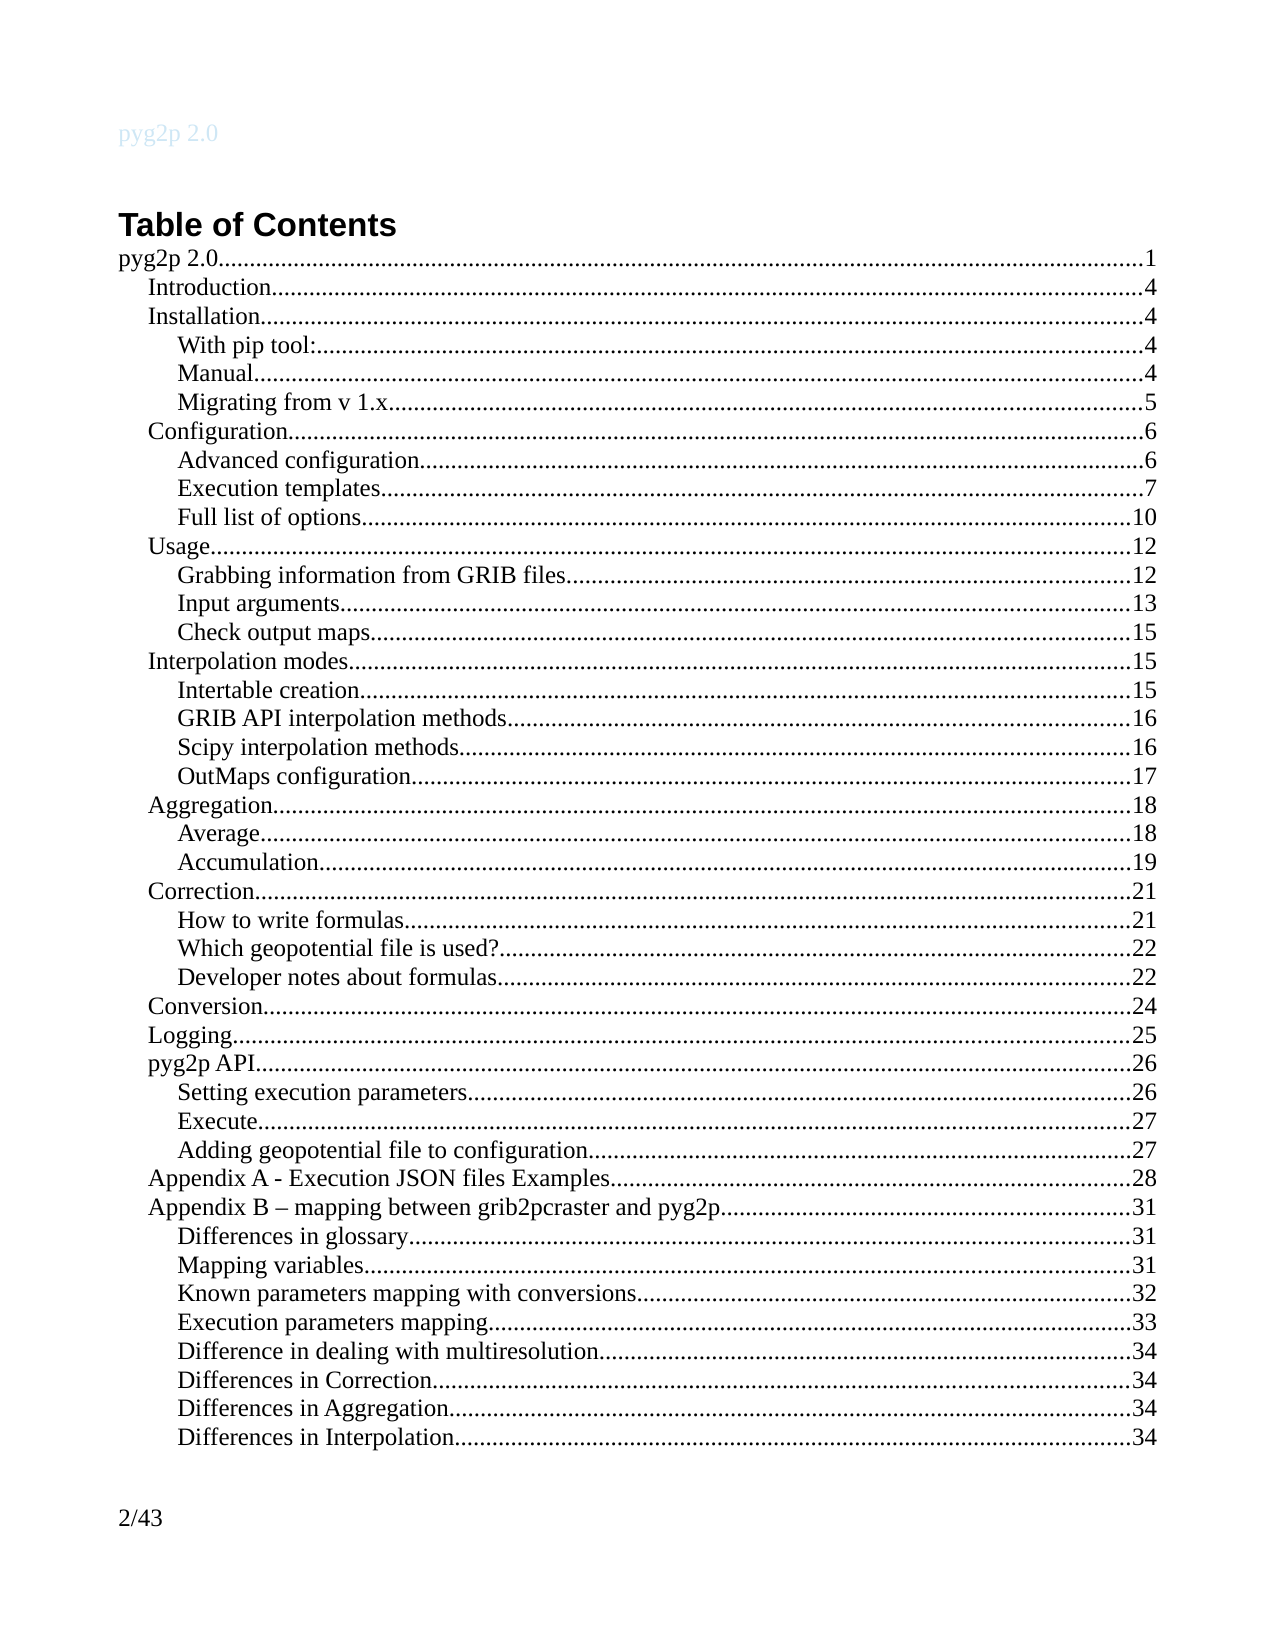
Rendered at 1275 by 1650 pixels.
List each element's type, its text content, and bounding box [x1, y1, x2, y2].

text Known parameters mapping with conversions 32 [177, 1278, 1157, 1307]
text Introduction 4 [148, 272, 1157, 301]
text Installation 4 [148, 301, 1157, 330]
text pyg2p API 26 [148, 1048, 1157, 1077]
text GRIB API interpolation methods 16 [177, 703, 1157, 732]
text Usage 12 [148, 531, 1157, 560]
text Differences in Aggregation 34 [177, 1393, 1157, 1422]
text Average 18 [177, 818, 1157, 847]
text Advanced configuration 6 [177, 445, 1157, 473]
text Execute 27 [177, 1106, 1157, 1135]
text Differences in Interpolation 34 [177, 1422, 1157, 1451]
text Correction 21 [148, 876, 1157, 905]
text Mapping variables 31 [177, 1250, 1157, 1278]
text Differences in glossary 31 [177, 1221, 1157, 1250]
text Appendix A - Execution JSON files Examples 28 [148, 1163, 1157, 1192]
text Logging 25 [148, 1020, 1157, 1048]
text Execution parameters mapping 33 [177, 1307, 1157, 1336]
text Check output maps 15 [177, 617, 1157, 646]
text Accumulation 19 [177, 847, 1157, 876]
subtitle Table of Contents [118, 205, 1157, 243]
text Grabbing information from GRIB files. 12 [177, 560, 1157, 588]
text Manual 4 [177, 358, 1157, 387]
text Configuration 6 [148, 416, 1157, 445]
text Execution templates 7 [177, 473, 1157, 502]
text Setting execution parameters 26 [177, 1077, 1157, 1106]
text OutMaps configuration 17 [177, 761, 1157, 790]
text Conversion 24 [148, 991, 1157, 1020]
text Intertable creation 15 [177, 675, 1157, 703]
text Adding geopotential file to configuration 27 [177, 1135, 1157, 1163]
text Scipy interpolation methods 16 [177, 732, 1157, 761]
text pyg2p 2.0 1 [118, 243, 1157, 272]
text With pip tool: 4 [177, 330, 1157, 358]
text Full list of options 10 [177, 502, 1157, 531]
text Migrating from v 1.x 5 [177, 387, 1157, 416]
text Differences in Correction 34 [177, 1365, 1157, 1393]
text Appendix B – mapping between grib2pcraster and pyg2p 31 [148, 1192, 1157, 1221]
text Which geopotential file is used? 22 [177, 933, 1157, 962]
text How to write formulas 21 [177, 905, 1157, 933]
text Developer notes about formulas 22 [177, 962, 1157, 991]
text Interpolation modes 15 [148, 646, 1157, 675]
text Difference in dealing with multiresolution 34 [177, 1336, 1157, 1365]
text Aggregation 18 [148, 790, 1157, 818]
text Input arguments 13 [177, 588, 1157, 617]
